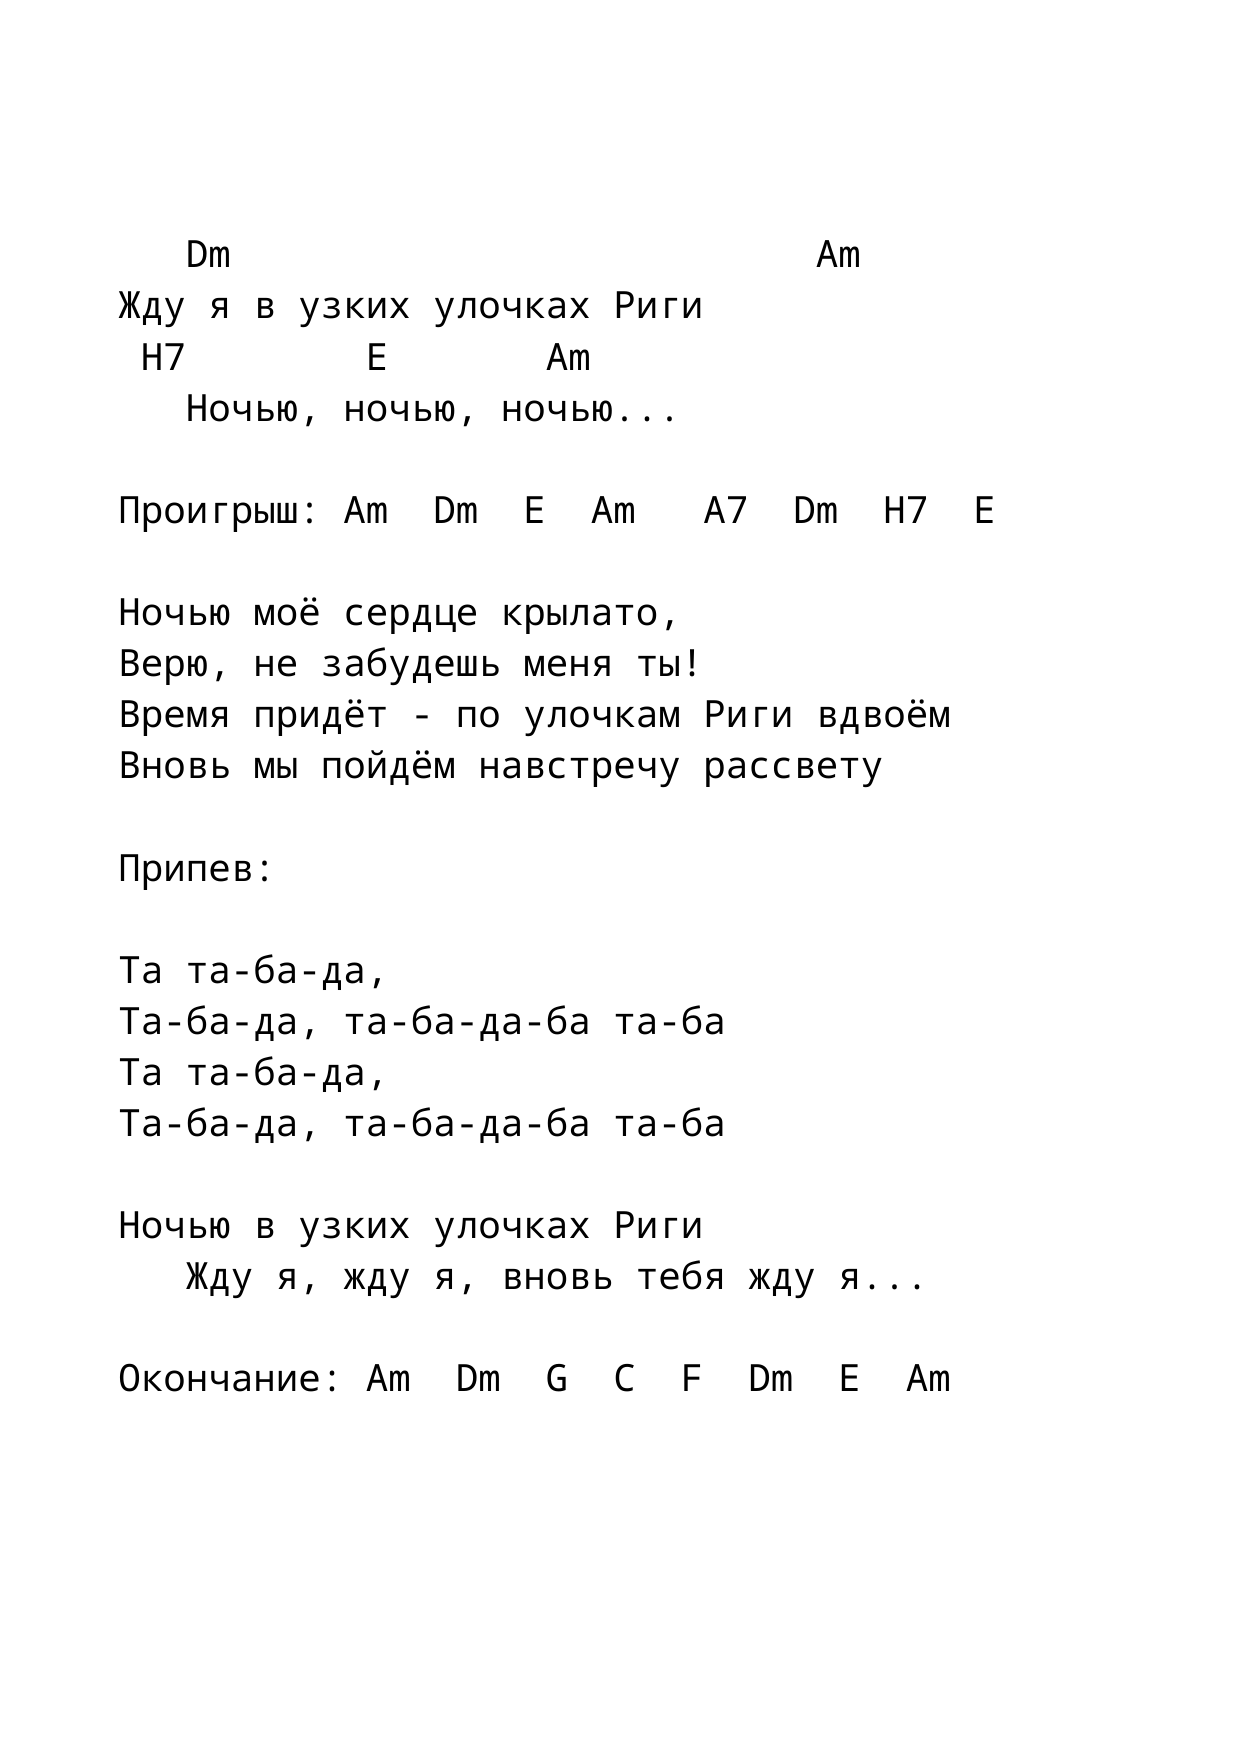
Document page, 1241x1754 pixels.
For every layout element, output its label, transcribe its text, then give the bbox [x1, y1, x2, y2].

text Ночью, ночью, ночью... [118, 381, 1122, 432]
text Время придёт - по улочкам Риги вдвоём [118, 688, 1122, 739]
text H7 E Am [118, 330, 1122, 381]
text Та-ба-да, та-ба-да-ба та-ба [118, 1096, 1122, 1147]
text Ночью моё сердце крылато, [118, 586, 1122, 637]
text Окончание: Am Dm G C F Dm E Am [118, 1352, 1122, 1403]
text Вновь мы пойдём навстречу рассвету [118, 739, 1122, 790]
text Ночью в узких улочках Риги [118, 1198, 1122, 1249]
text Dm Am [118, 227, 1122, 279]
text Жду я, жду я, вновь тебя жду я... [118, 1249, 1122, 1301]
text Та та-ба-да, [118, 1045, 1122, 1096]
text Та-ба-да, та-ба-да-ба та-ба [118, 994, 1122, 1045]
text Жду я в узких улочках Риги [118, 279, 1122, 330]
text Верю, не забудешь меня ты! [118, 637, 1122, 688]
text Припев: [118, 841, 1122, 892]
text Та та-ба-да, [118, 943, 1122, 994]
text Проигрыш: Am Dm E Am A7 Dm H7 E [118, 483, 1122, 534]
